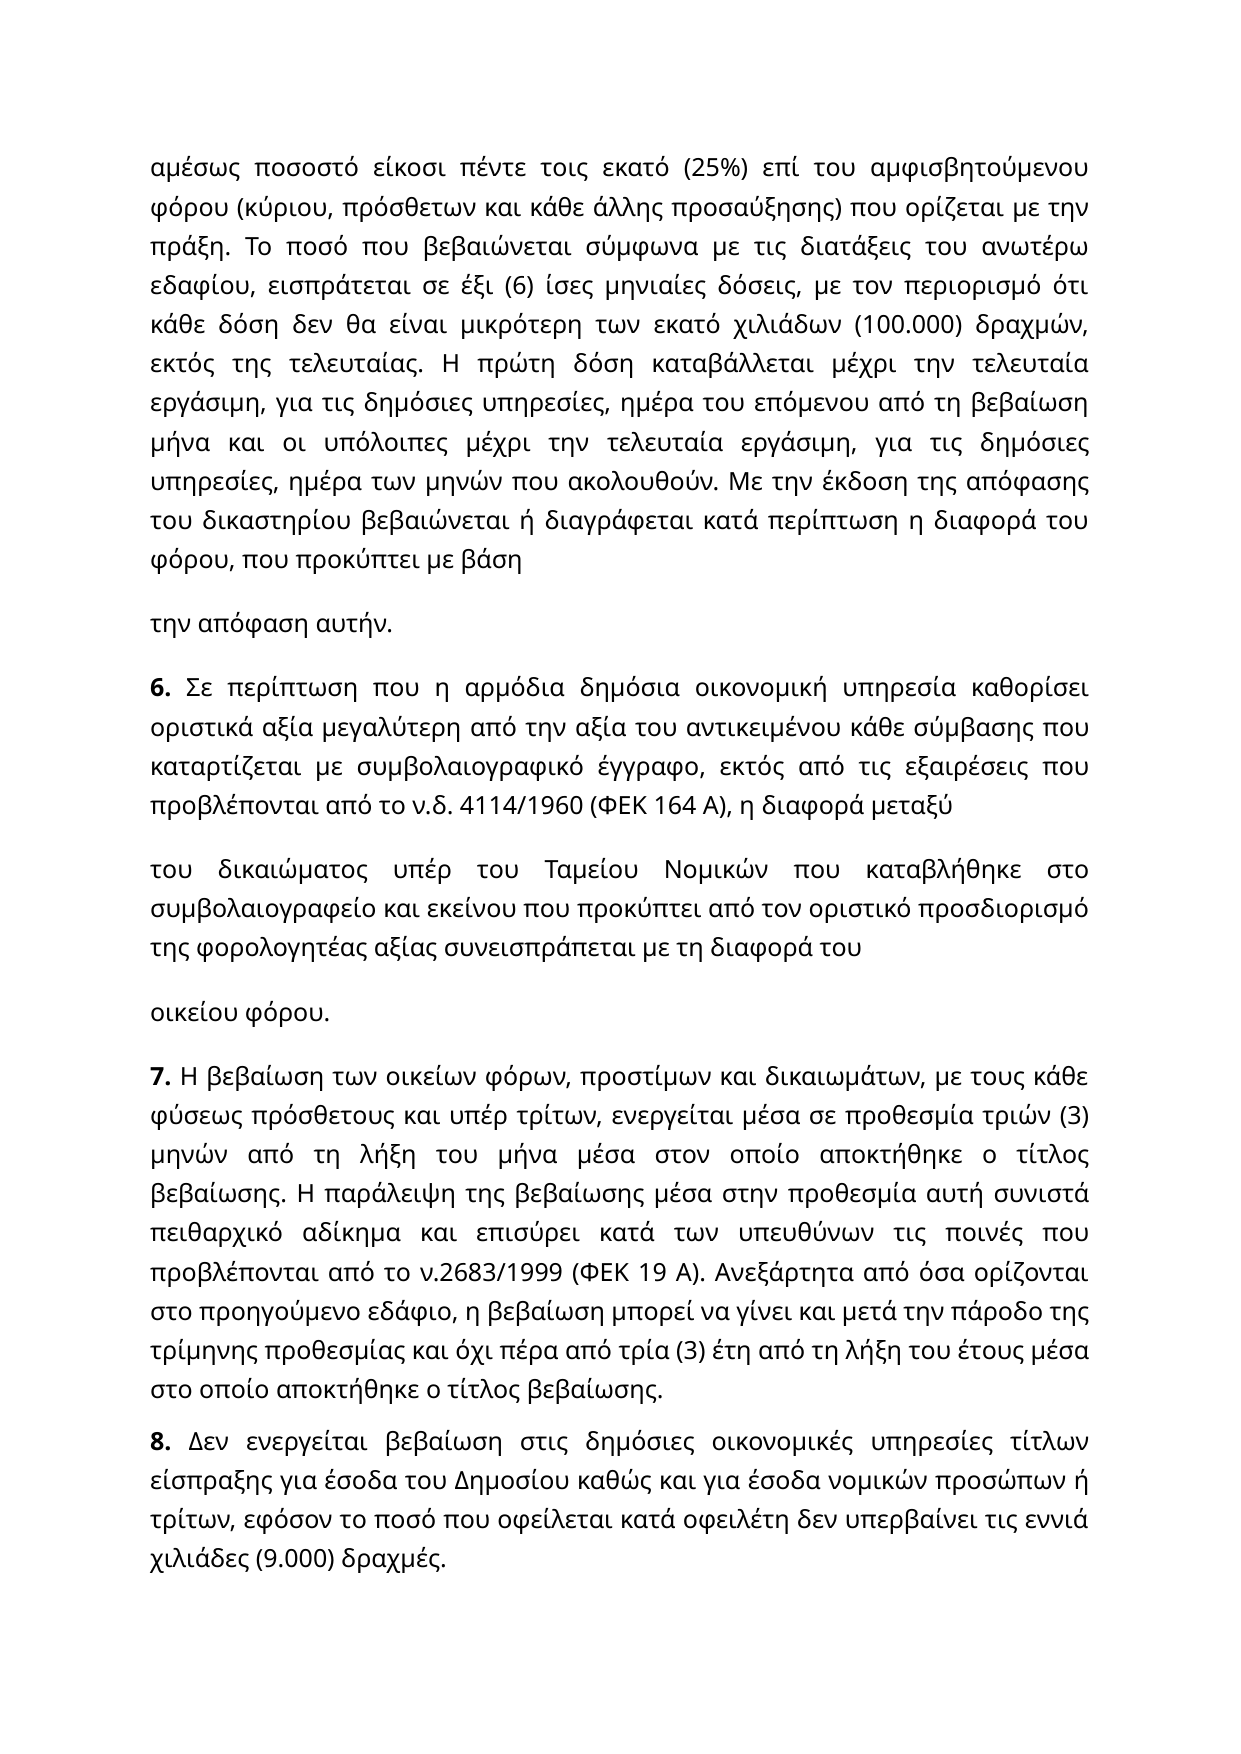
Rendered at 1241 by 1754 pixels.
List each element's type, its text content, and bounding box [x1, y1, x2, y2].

text 7. Η βεβαίωση των οικείων φόρων, προστίμων και δικαιωμάτων, με τους κάθε φύσεως πρόσθετους και υπέρ τρίτων, ενεργείται μέσα σε προθεσμία τριών (3) μηνών από τη λήξη του μήνα μέσα στον οποίο αποκτήθηκε ο τίτλος βεβαίωσης. Η παράλειψη της βεβαίωσης μέσα στην προθεσμία αυτή συνιστά πειθαρχικό αδίκημα και επισύρει κατά των υπευθύνων τις ποινές που προβλέπονται από το ν.2683/1999 (ΦΕΚ 19 Α). Ανεξάρτητα από όσα ορίζονται στο προηγούμενο εδάφιο, η βεβαίωση μπορεί να γίνει και μετά την πάροδο της τρίμηνης προθεσμίας και όχι πέρα από τρία (3) έτη από τη λήξη του έτους μέσα στο οποίο αποκτήθηκε ο τίτλος βεβαίωσης. [150, 1058, 1090, 1406]
text 8. Δεν ενεργείται βεβαίωση στις δημόσιες οικονομικές υπηρεσίες τίτλων είσπραξης για έσοδα του Δημοσίου καθώς και για έσοδα νομικών προσώπων ή τρίτων, εφόσον το ποσό που οφείλεται κατά οφειλέτη δεν υπερβαίνει τις εννιά χιλιάδες (9.000) δραχμές. [150, 1423, 1090, 1575]
text την απόφαση αυτήν. [150, 606, 1090, 640]
text αμέσως ποσοστό είκοσι πέντε τοις εκατό (25%) επί του αμφισβητούμενου φόρου (κύριου, πρόσθετων και κάθε άλλης προσαύξησης) που ορίζεται με την πράξη. Το ποσό που βεβαιώνεται σύμφωνα με τις διατάξεις του ανωτέρω εδαφίου, εισπράτεται σε έξι (6) ίσες μηνιαίες δόσεις, με τον περιορισμό ότι κάθε δόση δεν θα είναι μικρότερη των εκατό χιλιάδων (100.000) δραχμών, εκτός της τελευταίας. Η πρώτη δόση καταβάλλεται μέχρι την τελευταία εργάσιμη, για τις δημόσιες υπηρεσίες, ημέρα του επόμενου από τη βεβαίωση μήνα και οι υπόλοιπες μέχρι την τελευταία εργάσιμη, για τις δημόσιες υπηρεσίες, ημέρα των μηνών που ακολουθούν. Με την έκδοση της απόφασης του δικαστηρίου βεβαιώνεται ή διαγράφεται κατά περίπτωση η διαφορά του φόρου, που προκύπτει με βάση [150, 150, 1090, 576]
text 6. Σε περίπτωση που η αρμόδια δημόσια οικονομική υπηρεσία καθορίσει οριστικά αξία μεγαλύτερη από την αξία του αντικειμένου κάθε σύμβασης που καταρτίζεται με συμβολαιογραφικό έγγραφο, εκτός από τις εξαιρέσεις που προβλέπονται από το ν.δ. 4114/1960 (ΦΕΚ 164 Α), η διαφορά μεταξύ [150, 670, 1090, 822]
text του δικαιώματος υπέρ του Ταμείου Νομικών που καταβλήθηκε στο συμβολαιογραφείο και εκείνου που προκύπτει από τον οριστικό προσδιορισμό της φορολογητέας αξίας συνεισπράπεται με τη διαφορά του [150, 852, 1090, 964]
text οικείου φόρου. [150, 994, 1090, 1028]
